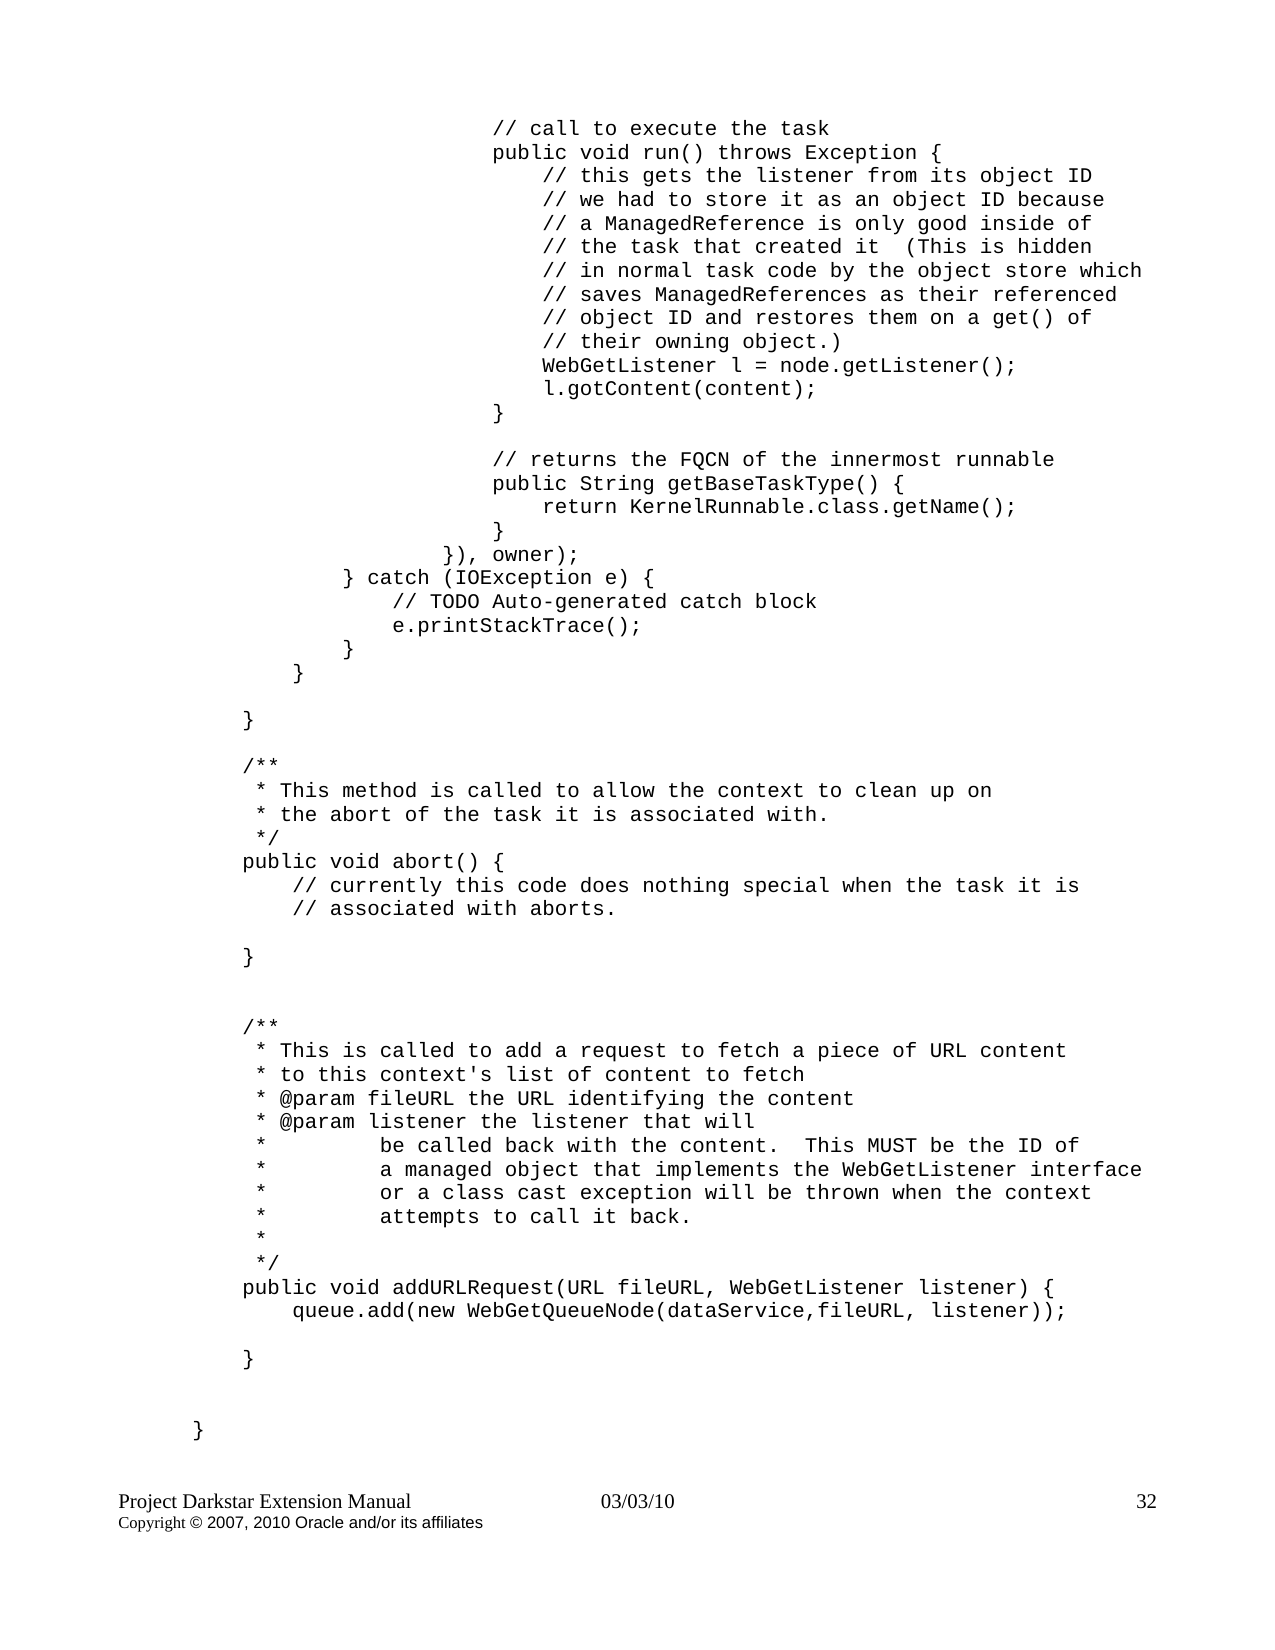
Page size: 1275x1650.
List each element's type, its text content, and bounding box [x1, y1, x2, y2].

text // currently this code does nothing special when the task it is [192, 875, 1157, 898]
text } [192, 1419, 1157, 1442]
text * to this context's list of content to fetch [192, 1064, 1157, 1088]
text } [192, 709, 1157, 733]
text */ [192, 1253, 1157, 1277]
text * or a class cast exception will be thrown when the context [192, 1182, 1157, 1206]
text * the abort of the task it is associated with. [192, 804, 1157, 827]
text WebGetListener l = node.getListener(); [192, 354, 1157, 378]
text // a ManagedReference is only good inside of [192, 213, 1157, 236]
text * This method is called to allow the context to clean up on [192, 780, 1157, 804]
text // TODO Auto-generated catch block [192, 591, 1157, 615]
text * @param fileURL the URL identifying the content [192, 1088, 1157, 1111]
text } [192, 946, 1157, 969]
text /** [192, 1017, 1157, 1040]
text } [192, 638, 1157, 662]
text // associated with aborts. [192, 898, 1157, 922]
text e.printStackTrace(); [192, 615, 1157, 638]
text }), owner); [192, 544, 1157, 567]
text // object ID and restores them on a get() of [192, 307, 1157, 331]
text // we had to store it as an object ID because [192, 189, 1157, 213]
text public void abort() { [192, 851, 1157, 875]
text l.gotContent(content); [192, 378, 1157, 402]
text } [192, 402, 1157, 426]
text // the task that created it (This is hidden [192, 236, 1157, 260]
text } [192, 520, 1157, 544]
text * a managed object that implements the WebGetListener interface [192, 1158, 1157, 1182]
text * @param listener the listener that will [192, 1111, 1157, 1135]
text // returns the FQCN of the innermost runnable [192, 449, 1157, 473]
text * attempts to call it back. [192, 1206, 1157, 1229]
text // this gets the listener from its object ID [192, 165, 1157, 189]
text // in normal task code by the object store which [192, 260, 1157, 284]
text return KernelRunnable.class.getName(); [192, 496, 1157, 520]
text } [192, 1348, 1157, 1371]
text } catch (IOException e) { [192, 567, 1157, 591]
text public void addURLRequest(URL fileURL, WebGetListener listener) { [192, 1277, 1157, 1300]
text // their owning object.) [192, 331, 1157, 354]
text // call to execute the task [192, 118, 1157, 142]
text // saves ManagedReferences as their referenced [192, 284, 1157, 307]
text /** [192, 757, 1157, 780]
text public void run() throws Exception { [192, 142, 1157, 165]
text */ [192, 827, 1157, 851]
text queue.add(new WebGetQueueNode(dataService,fileURL, listener)); [192, 1300, 1157, 1324]
text public String getBaseTaskType() { [192, 473, 1157, 496]
text } [192, 662, 1157, 686]
text * [192, 1229, 1157, 1253]
text * This is called to add a request to fetch a piece of URL content [192, 1040, 1157, 1064]
text * be called back with the content. This MUST be the ID of [192, 1135, 1157, 1158]
